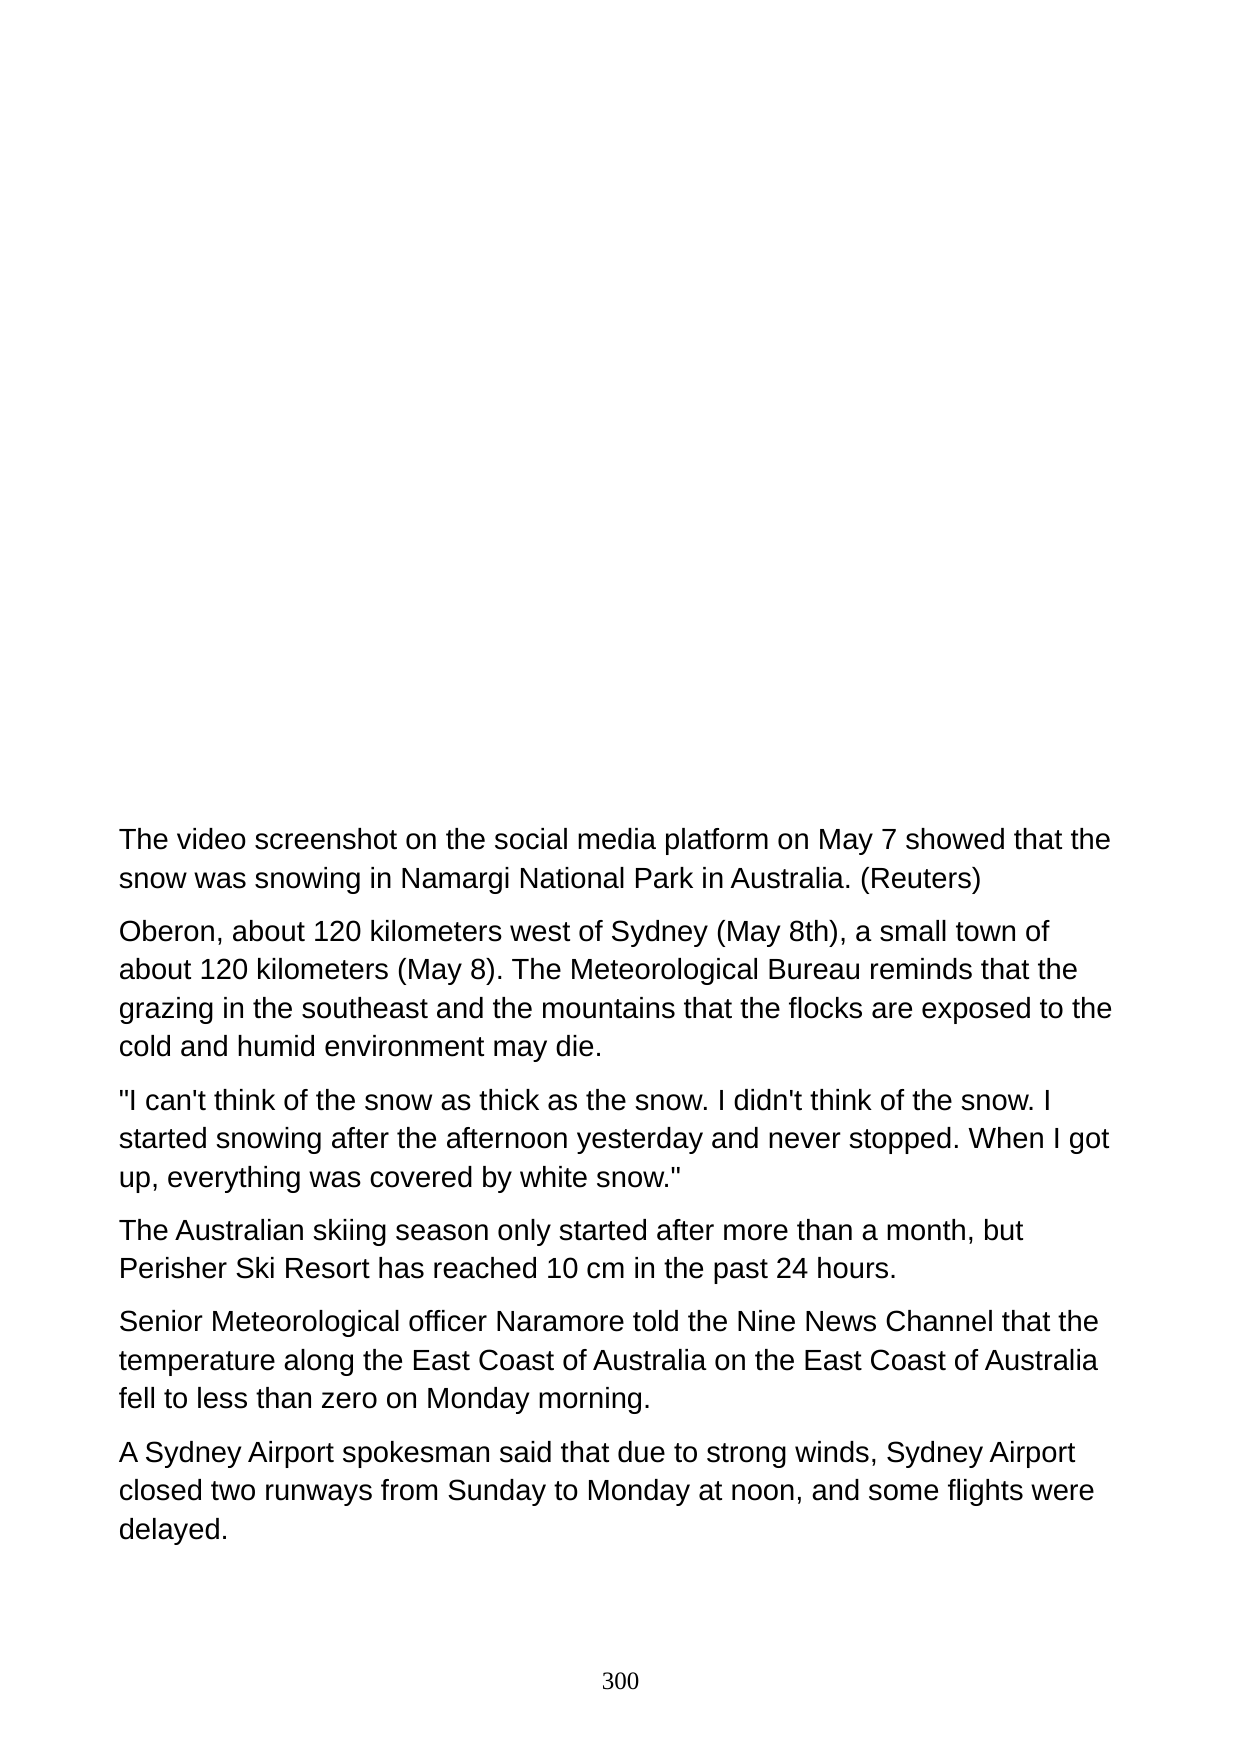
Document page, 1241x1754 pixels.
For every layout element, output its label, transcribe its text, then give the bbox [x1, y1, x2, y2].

text Oberon, about 120 kilometers west of Sydney (May 8th), a small town of about 120 kilometers (May 8). The Meteorological Bureau reminds that the grazing in the southeast and the mountains that the flocks are exposed to the cold and humid environment may die. [118, 914, 1122, 1063]
text The Australian skiing season only started after more than a month, but Perisher Ski Resort has reached 10 cm in the past 24 hours. [118, 1213, 1122, 1285]
text A Sydney Airport spokesman said that due to strong winds, Sydney Airport closed two runways from Sunday to Monday at noon, and some flights were delayed. [118, 1434, 1122, 1545]
text The video screenshot on the social media platform on May 7 showed that the snow was snowing in Namargi National Park in Australia. (Reuters) [118, 118, 1122, 894]
text Senior Meteorological officer Naramore told the Nine News Channel that the temperature along the East Coast of Australia on the East Coast of Australia fell to less than zero on Monday morning. [118, 1304, 1122, 1415]
text "I can't think of the snow as thick as the snow. I didn't think of the snow. I started snowing after the afternoon yesterday and never stopped. When I got up, everything was covered by white snow." [118, 1082, 1122, 1193]
